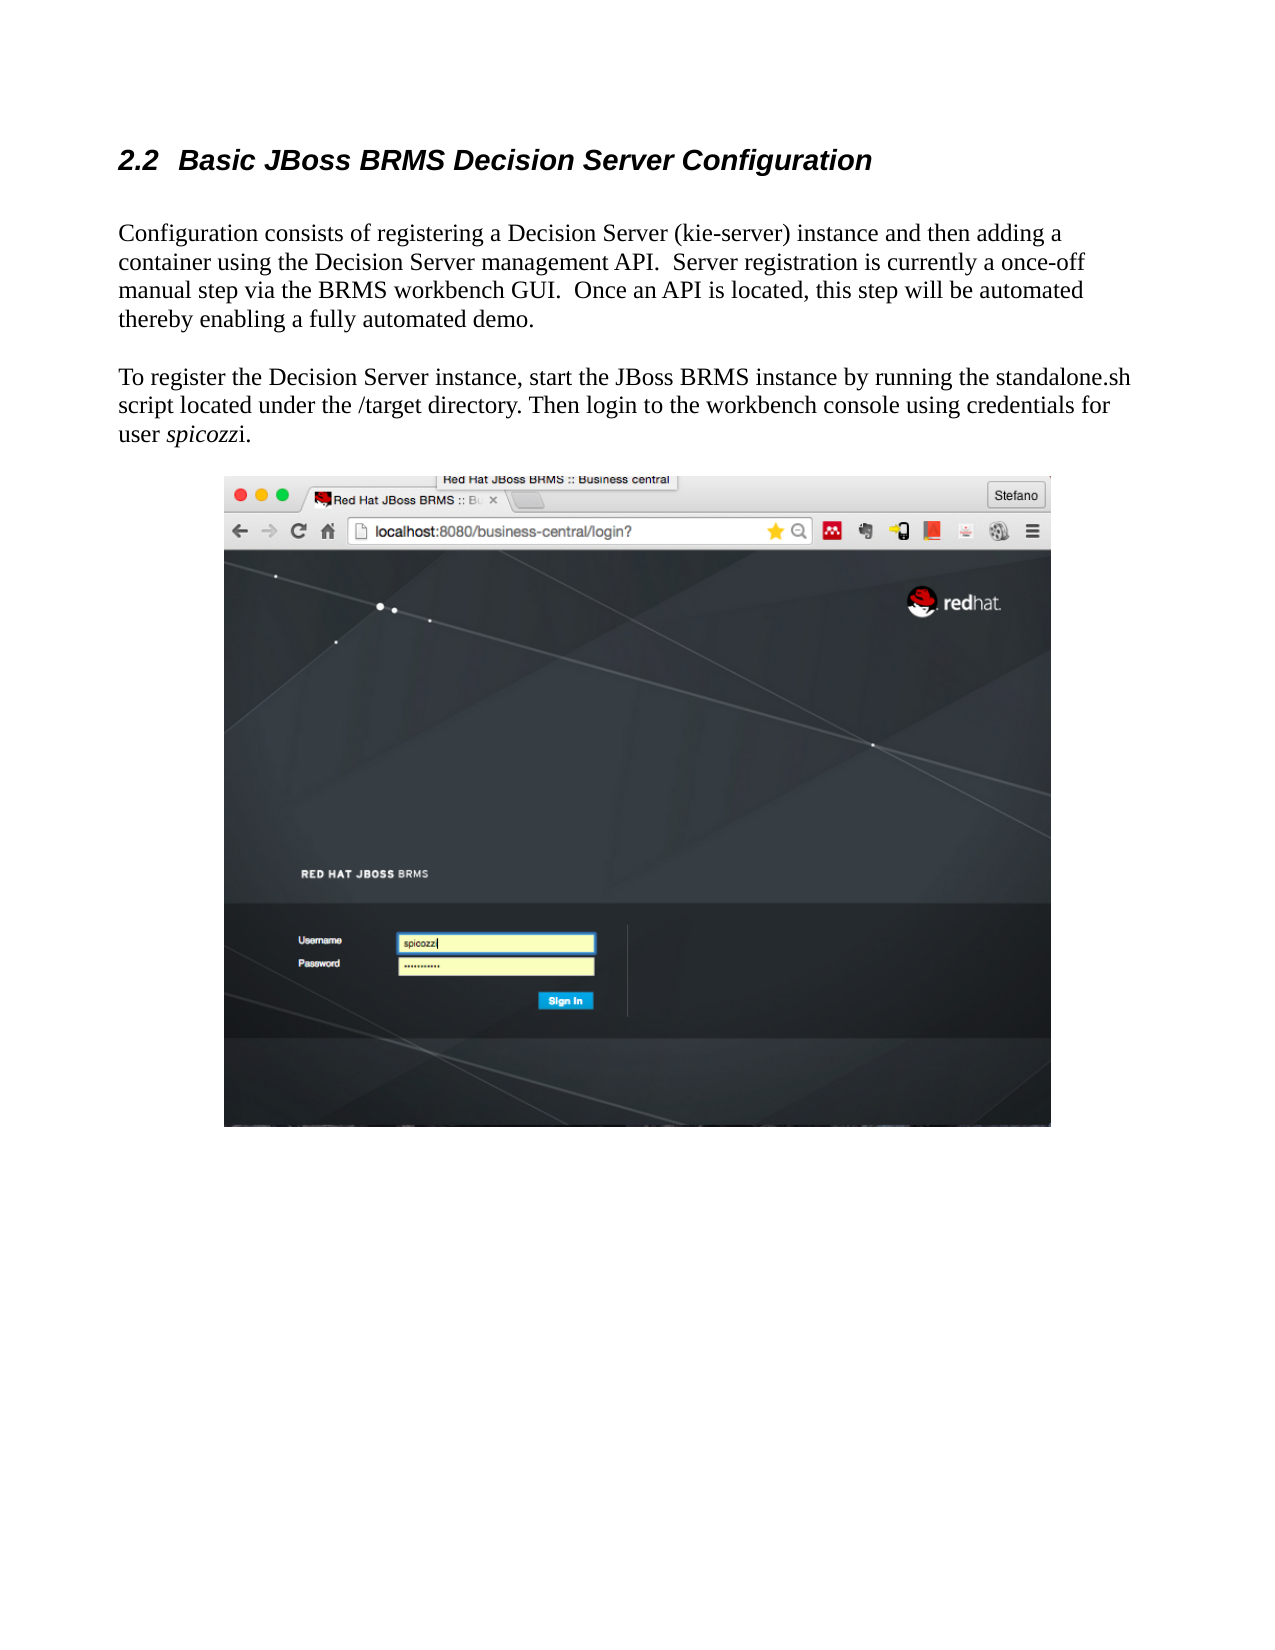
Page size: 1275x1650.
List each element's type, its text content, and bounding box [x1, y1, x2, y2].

subtitle Basic JBoss BRMS Decision Server Configuration [118, 143, 1157, 177]
text Configuration consists of registering a Decision Server (kie-server) instance and then adding a container using the Decision Server management API. Server registration is currently a once-off manual step via the BRMS workbench GUI. Once an API is located, this step will be automated thereby enabling a fully automated demo. [118, 218, 1157, 333]
text To register the Decision Server instance, start the JBoss BRMS instance by running the standalone.sh script located under the /target directory. Then login to the workbench console using credentials for user spicozzi. [118, 362, 1157, 448]
picture [224, 476, 1051, 1127]
